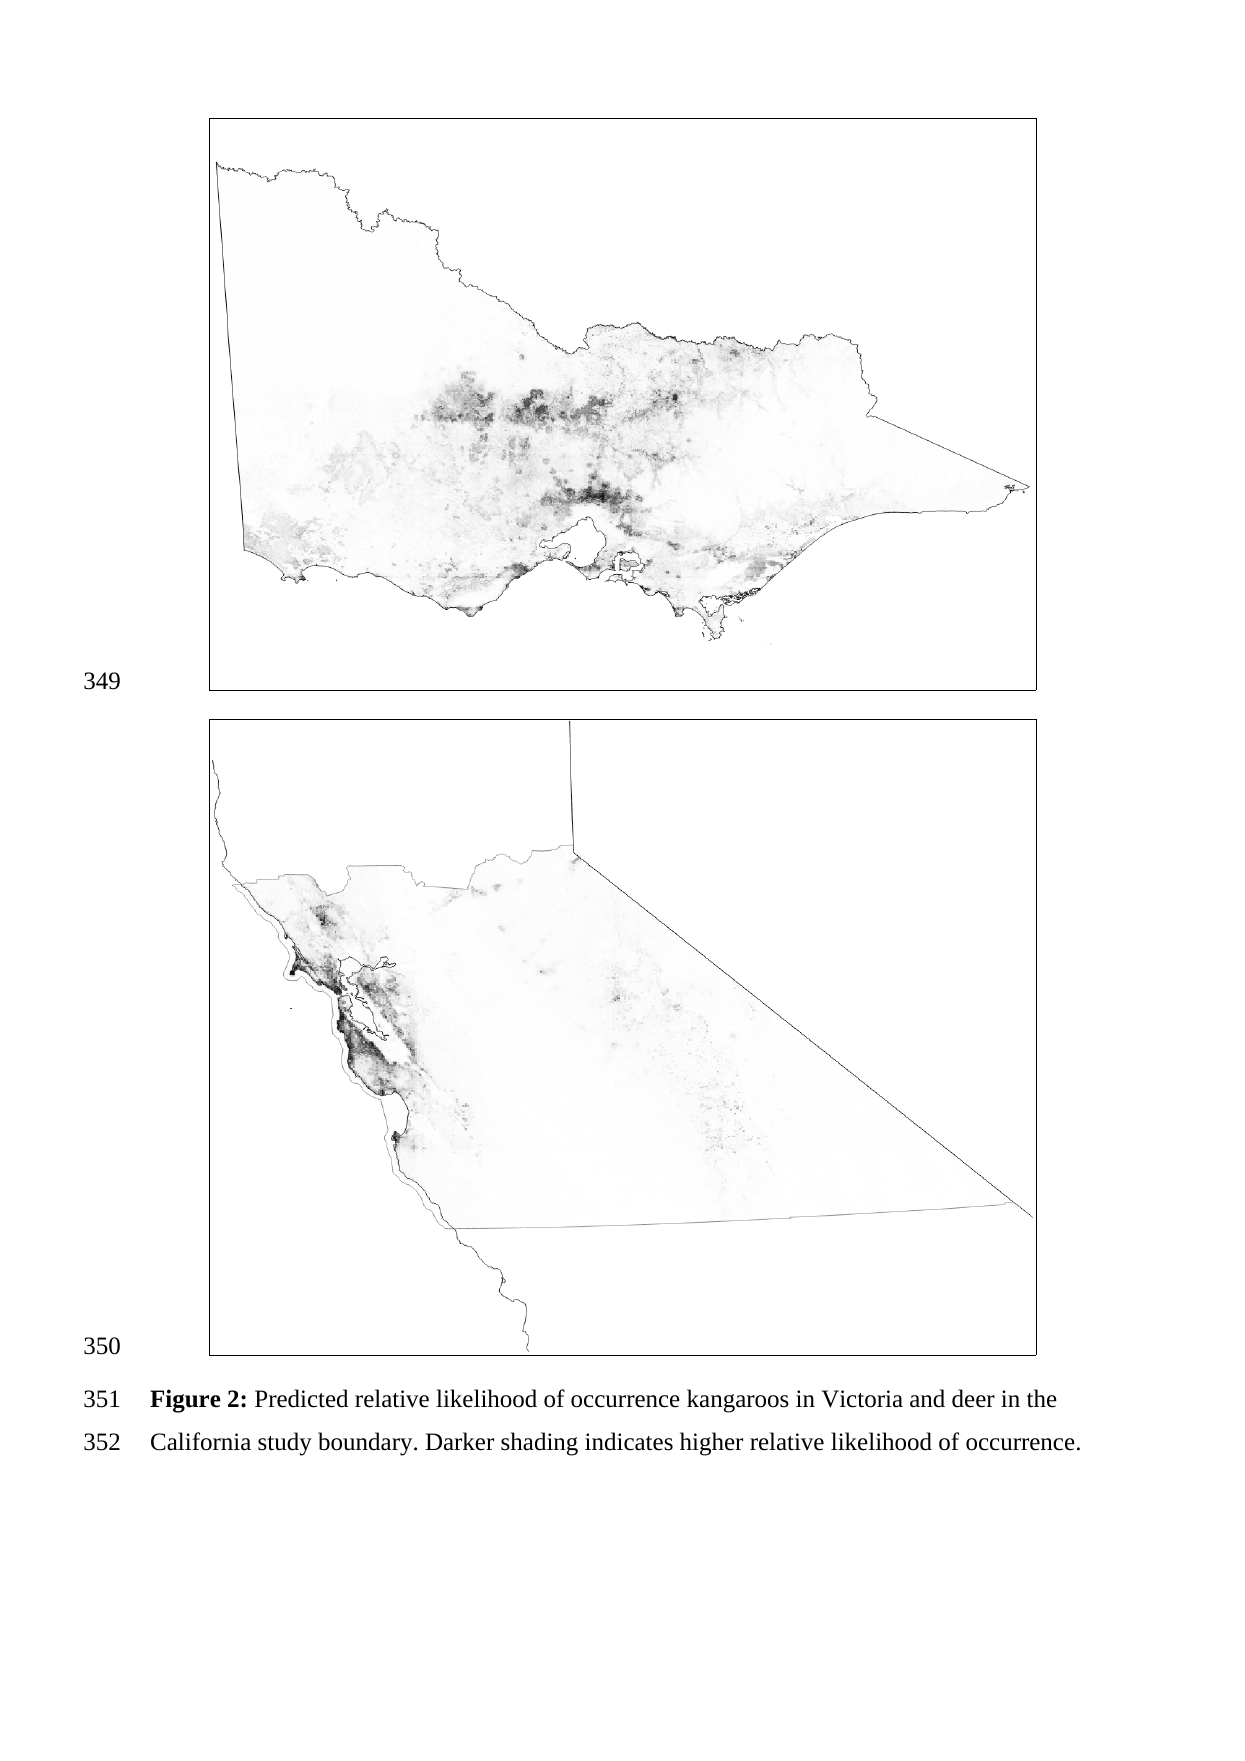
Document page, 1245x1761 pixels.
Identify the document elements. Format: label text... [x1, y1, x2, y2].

picture [212, 721, 1033, 1352]
picture [212, 121, 1033, 687]
text Figure 2: Predicted relative likelihood of occurrence kangaroos in Victoria and deer in the California study boundary. Darker shading indicates higher relative likelihood of occurrence. [150, 1384, 1095, 1456]
